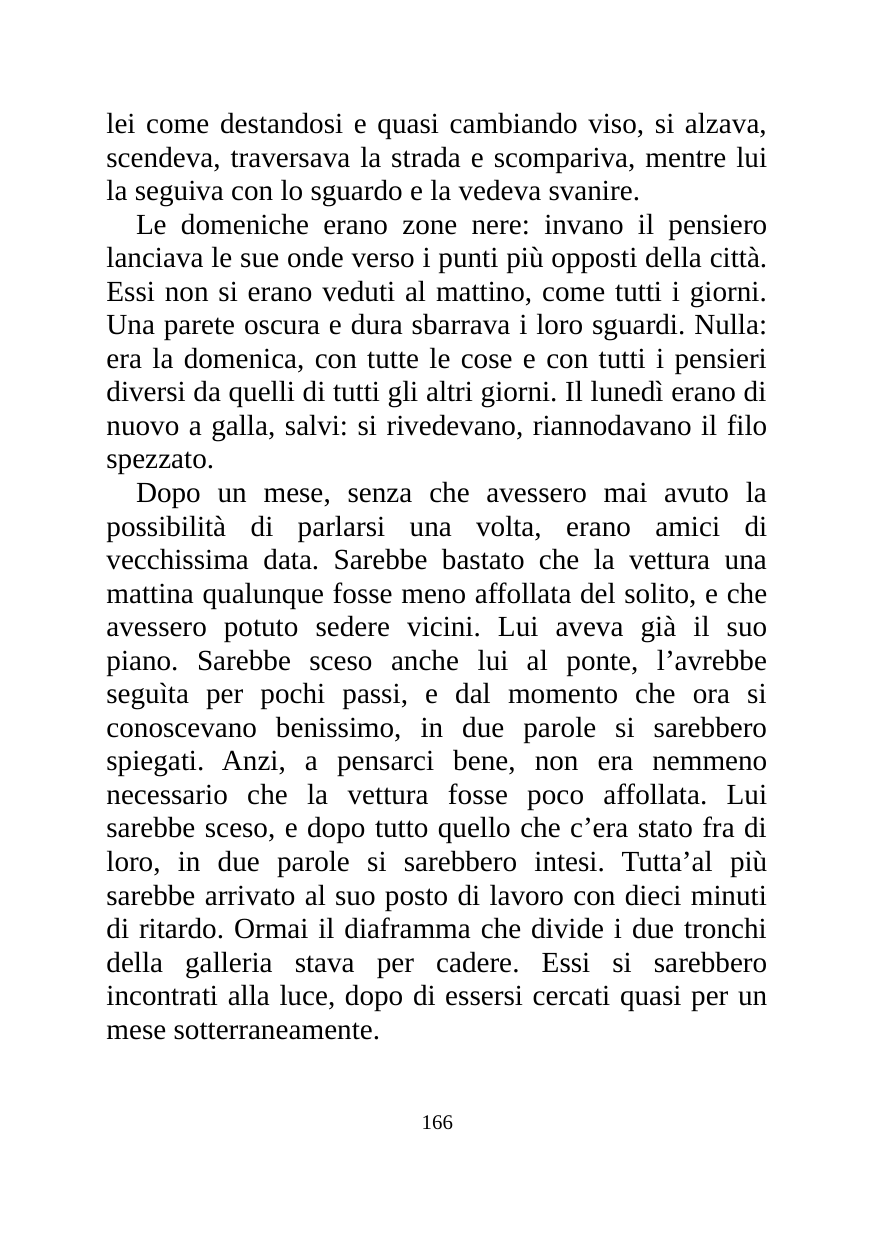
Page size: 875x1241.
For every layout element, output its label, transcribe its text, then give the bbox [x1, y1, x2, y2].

text Dopo un mese, senza che avessero mai avuto la possibilità di parlarsi una volta, erano amici di vecchissima data. Sarebbe bastato che la vettura una mattina qualunque fosse meno affollata del solito, e che avessero potuto sedere vicini. Lui aveva già il suo piano. Sarebbe sceso anche lui al ponte, l’avrebbe seguìta per pochi passi, e dal momento che ora si conoscevano benissimo, in due parole si sarebbero spiegati. Anzi, a pensarci bene, non era nemmeno necessario che la vettura fosse poco affollata. Lui sarebbe sceso, e dopo tutto quello che c’era stato fra di loro, in due parole si sarebbero intesi. Tutta’al più sarebbe arrivato al suo posto di lavoro con dieci minuti di ritardo. Ormai il diaframma che divide i due tronchi della galleria stava per cadere. Essi si sarebbero incontrati alla luce, dopo di essersi cercati quasi per un mese sotterraneamente. [106, 475, 768, 1045]
text Le domeniche erano zone nere: invano il pensiero lanciava le sue onde verso i punti più opposti della città. Essi non si erano veduti al mattino, come tutti i giorni. Una parete oscura e dura sbarrava i loro sguardi. Nulla: era la domenica, con tutte le cose e con tutti i pensieri diversi da quelli di tutti gli altri giorni. Il lunedì erano di nuovo a galla, salvi: si rivedevano, riannodavano il filo spezzato. [106, 207, 768, 475]
text lei come destandosi e quasi cambiando viso, si alzava, scendeva, traversava la strada e scompariva, mentre lui la seguiva con lo sguardo e la vedeva svanire. [106, 106, 768, 207]
